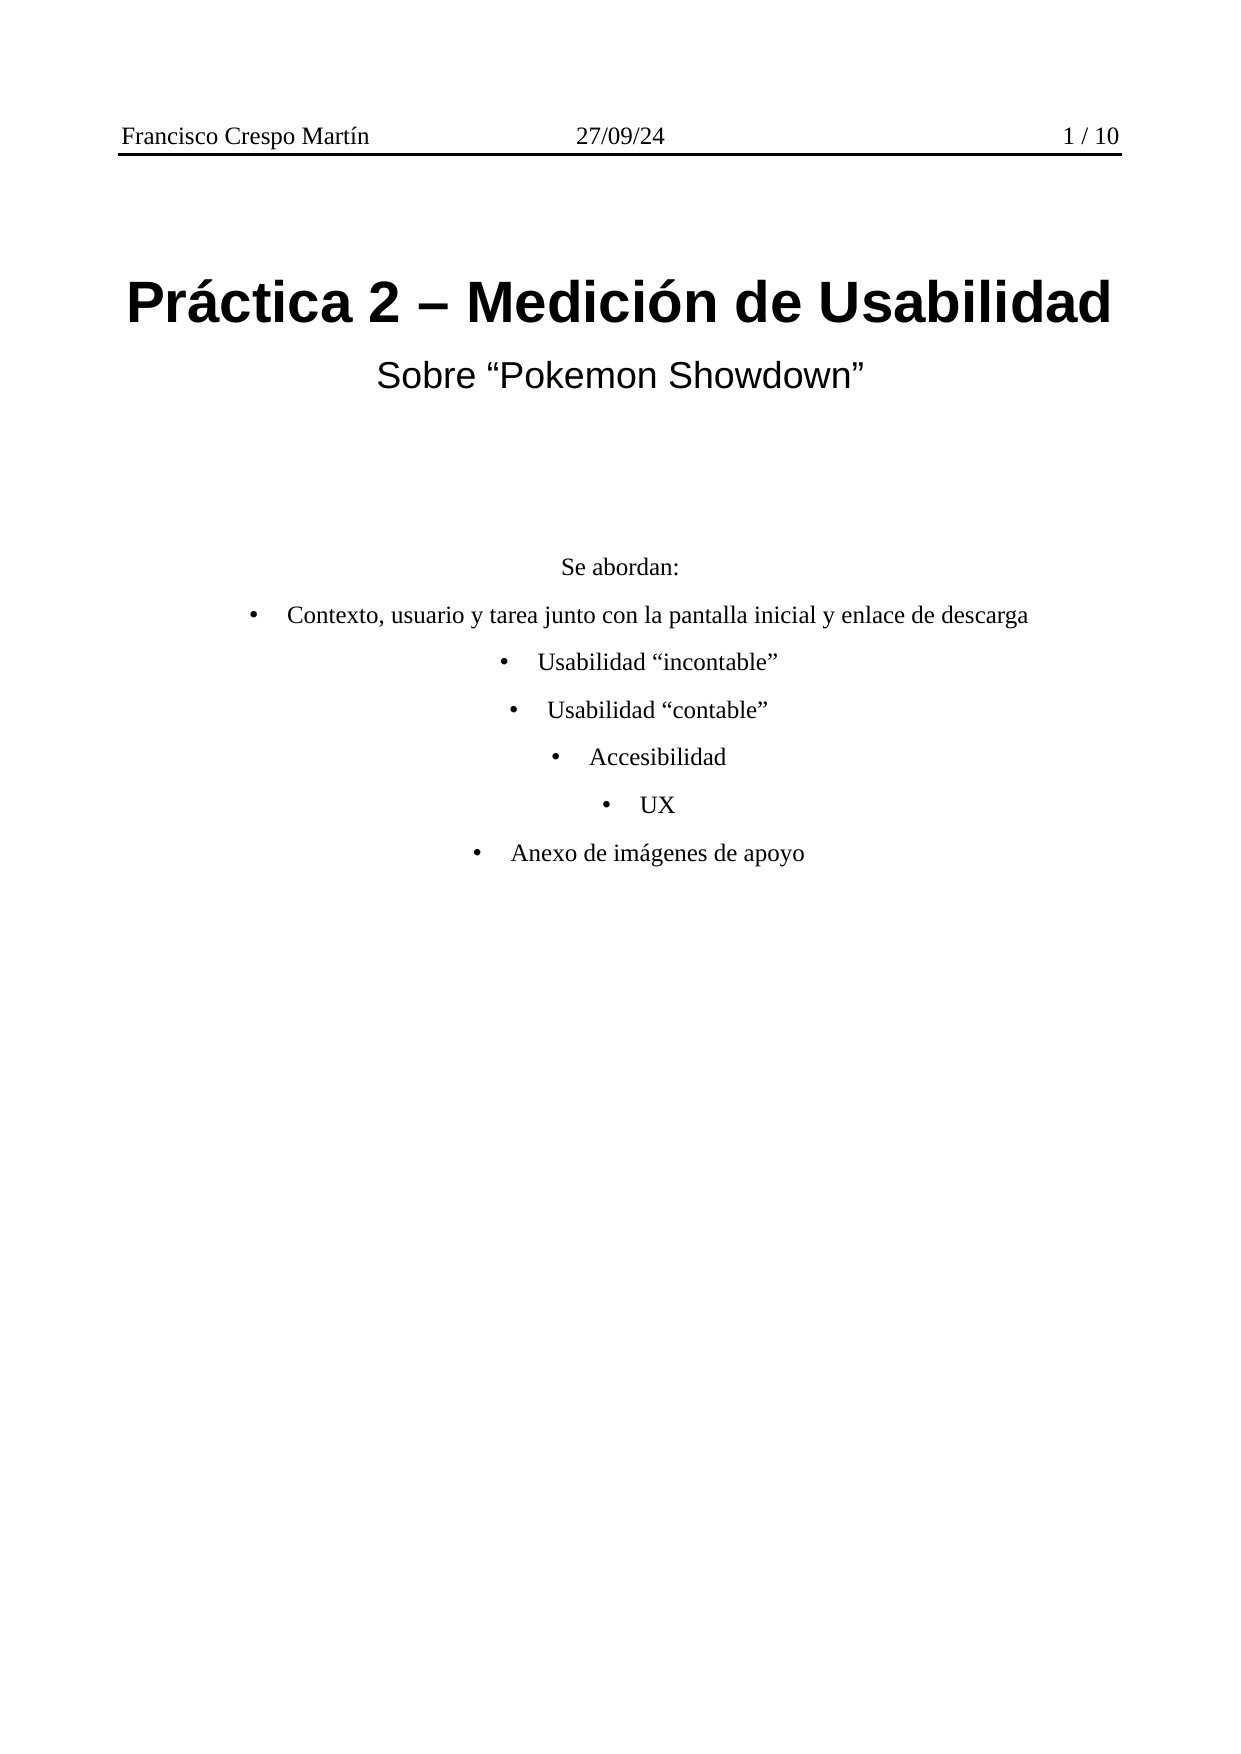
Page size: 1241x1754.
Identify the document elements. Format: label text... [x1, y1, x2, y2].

list Usabilidad “incontable” [156, 647, 1122, 676]
title Práctica 2 – Medición de Usabilidad [118, 268, 1122, 335]
subtitle Sobre “Pokemon Showdown” [118, 354, 1122, 397]
list Contexto, usuario y tarea junto con la pantalla inicial y enlace de descarga [156, 600, 1122, 628]
list Anexo de imágenes de apoyo [156, 838, 1122, 866]
list Usabilidad “contable” [156, 695, 1122, 724]
list UX [156, 790, 1122, 819]
list Accesibilidad [156, 742, 1122, 771]
text Se abordan: [118, 552, 1122, 581]
